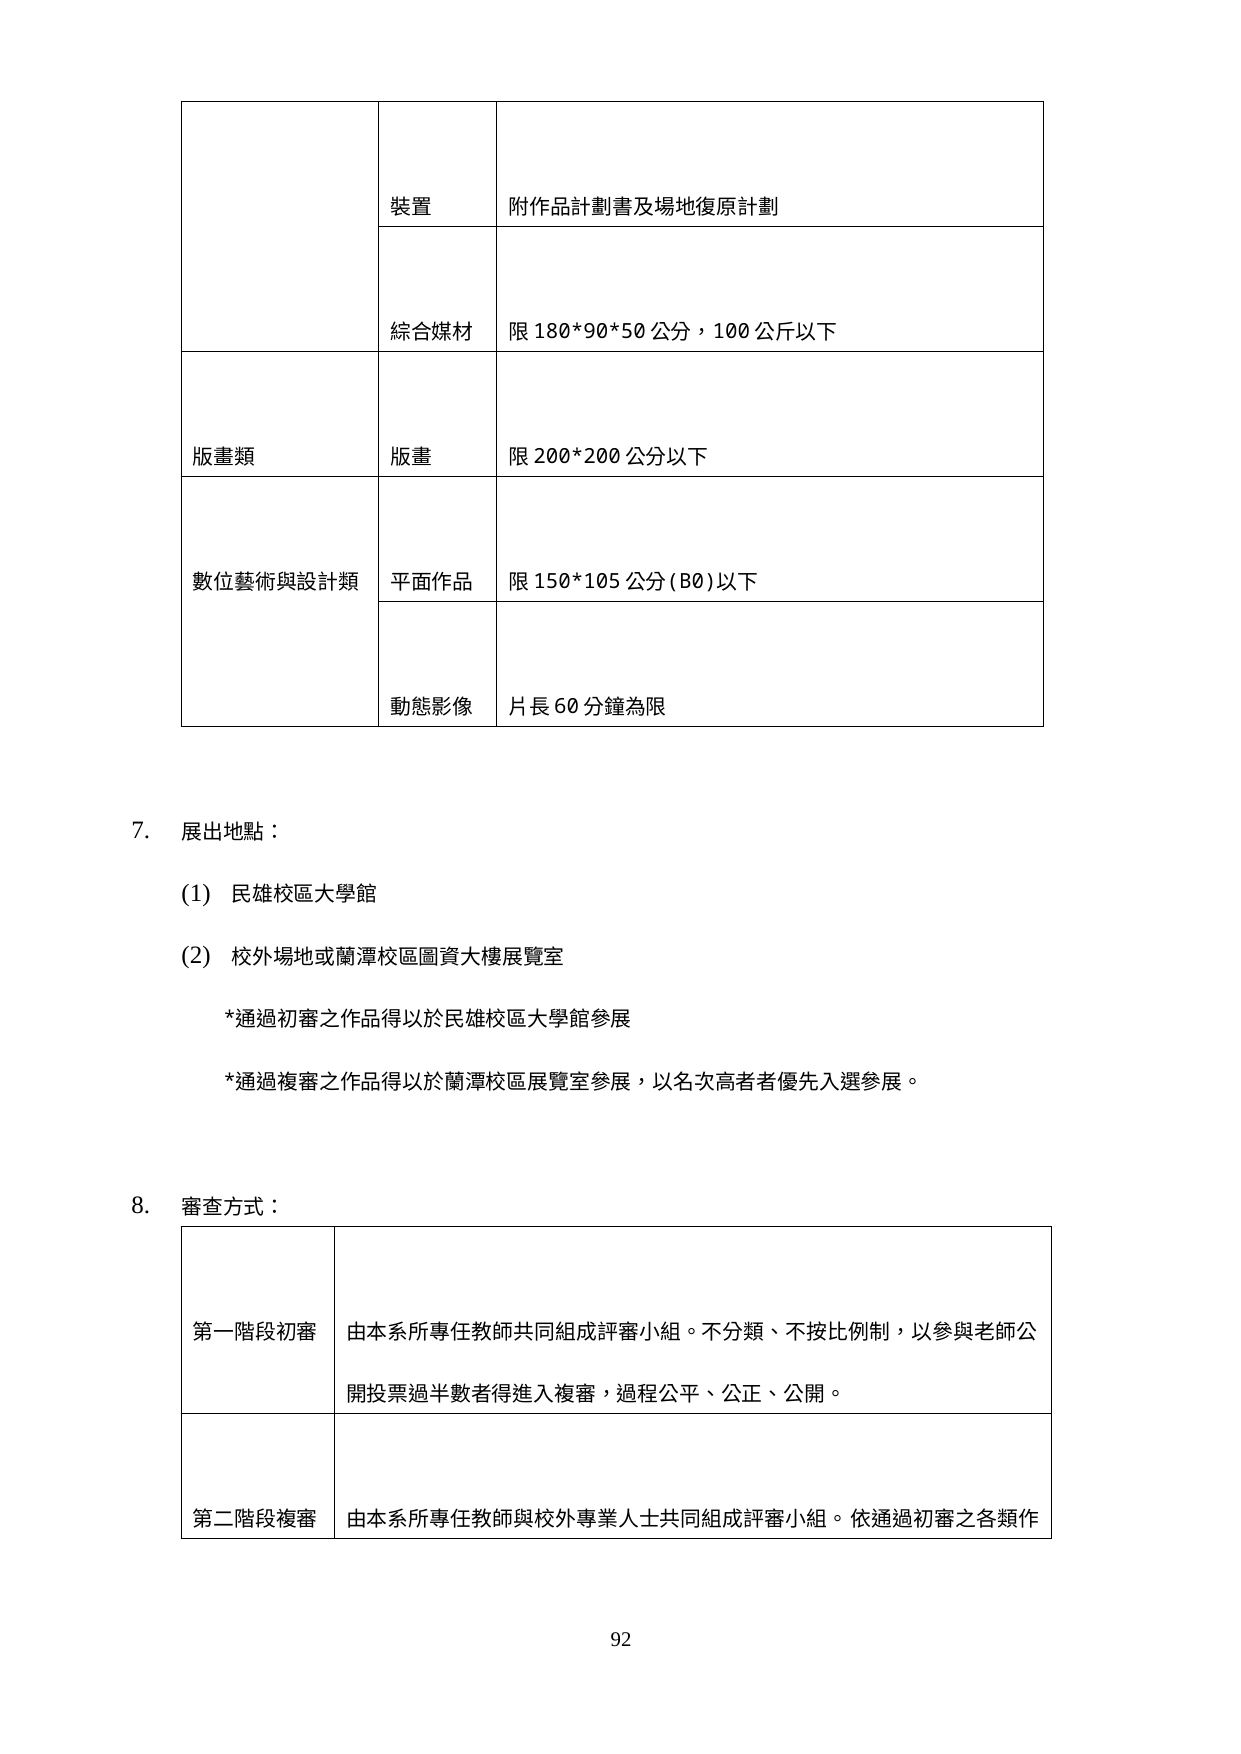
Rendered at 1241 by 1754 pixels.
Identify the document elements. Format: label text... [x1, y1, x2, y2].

table_cell 第二階段複審 [182, 1414, 334, 1538]
table_cell 版畫 [379, 352, 496, 476]
table_header 由本系所專任教師共同組成評審小組。不分類、不按比例制，以參與老師公開投票過半數者得進入複審，過程公平、公正、公開。 [335, 1227, 1051, 1413]
table_cell 限150*105公分(B0)以下 [497, 477, 1043, 601]
list 民雄校區大學館 [181, 851, 1110, 913]
table_cell [182, 102, 378, 351]
table_cell 版畫類 [182, 352, 378, 476]
list 校外場地或蘭潭校區圖資大樓展覽室 [181, 913, 1110, 976]
table_cell 動態影像 [379, 602, 496, 726]
table_cell 片長60分鐘為限 [497, 602, 1043, 726]
table_cell 數位藝術與設計類 [182, 477, 378, 726]
table_cell 裝置 [379, 102, 496, 226]
table_cell 由本系所專任教師與校外專業人士共同組成評審小組。依通過初審之各類作 [335, 1414, 1051, 1538]
table_cell 平面作品 [379, 477, 496, 601]
table_cell 附作品計劃書及場地復原計劃 [497, 102, 1043, 226]
table_cell 限200*200公分以下 [497, 352, 1043, 476]
list 審查方式： [131, 1163, 1110, 1226]
list 展出地點： [131, 788, 1110, 851]
table_header 第一階段初審 [182, 1227, 334, 1413]
table_cell 限180*90*50公分，100公斤以下 [497, 227, 1043, 351]
text *通過初審之作品得以於民雄校區大學館參展 [223, 976, 1110, 1038]
table_cell 綜合媒材 [379, 227, 496, 351]
text *通過複審之作品得以於蘭潭校區展覽室參展，以名次高者者優先入選參展。 [173, 1038, 1110, 1101]
